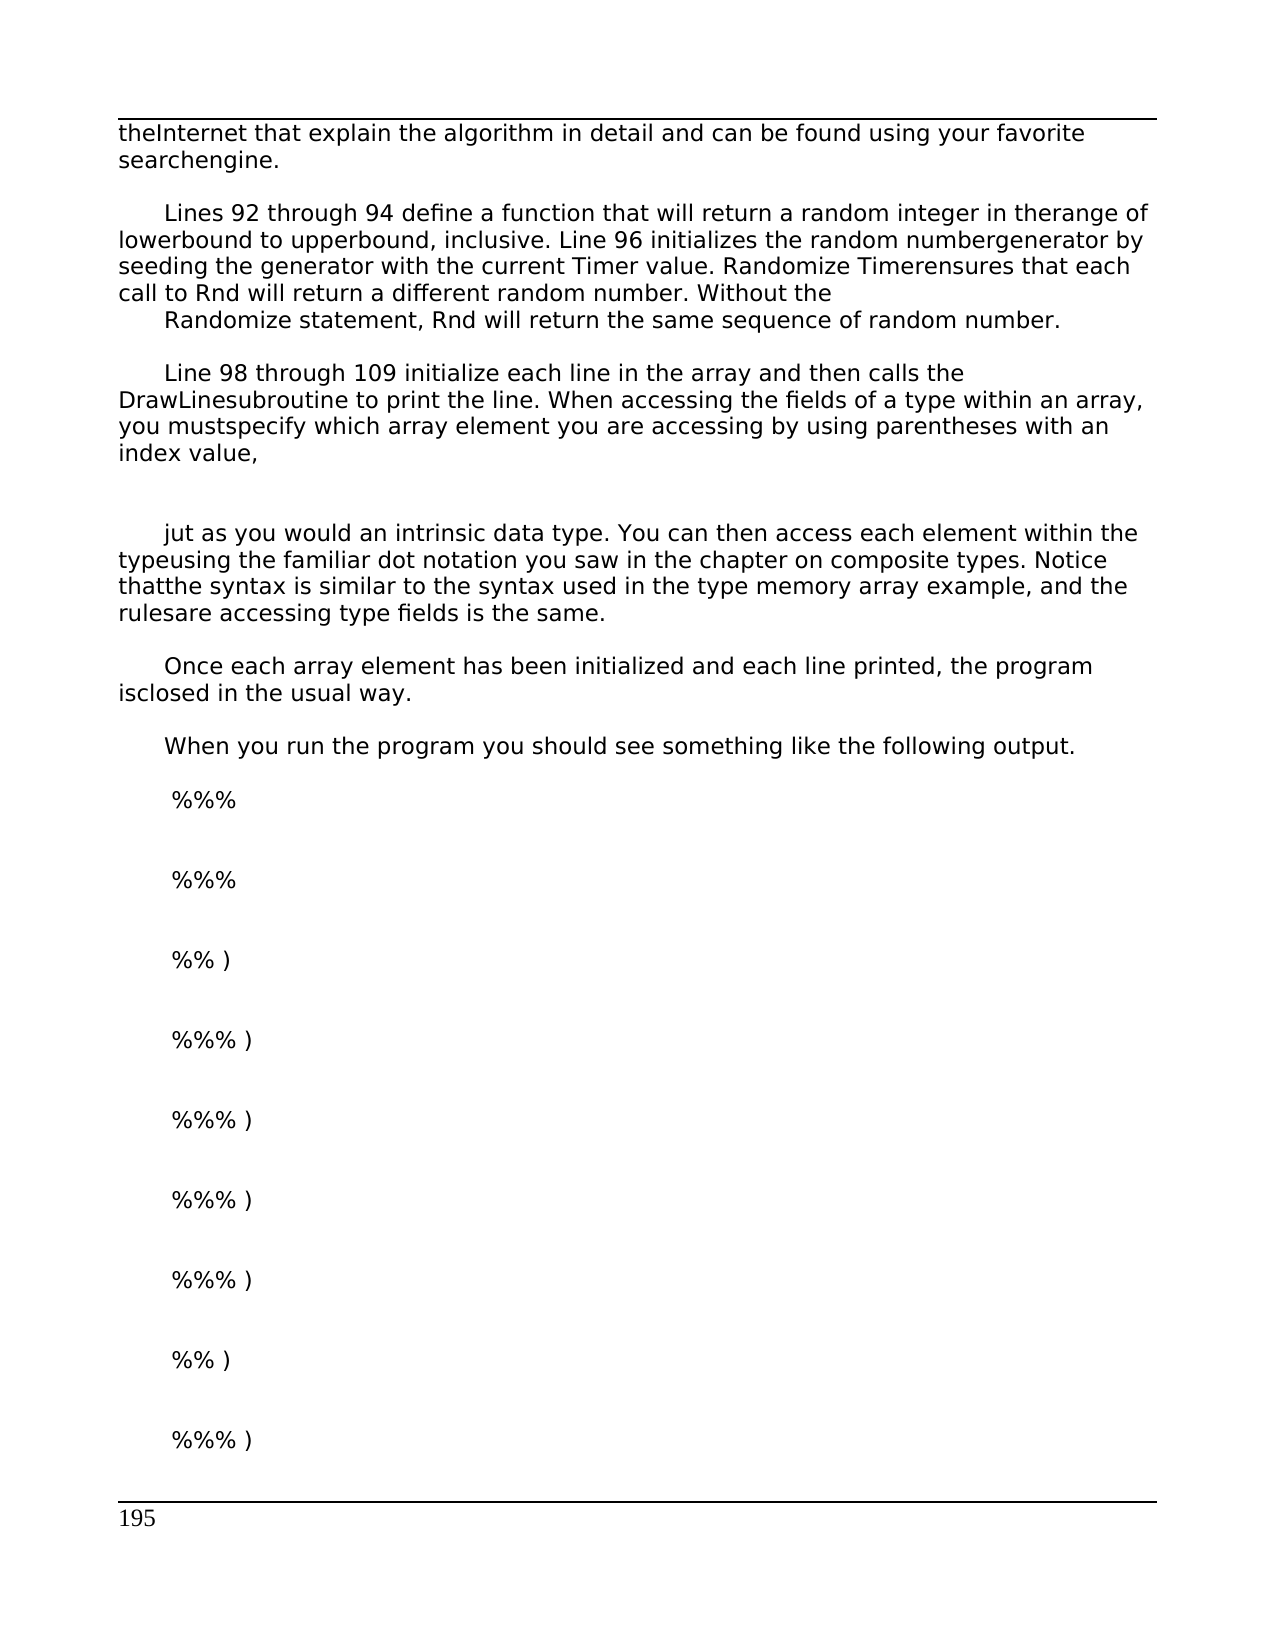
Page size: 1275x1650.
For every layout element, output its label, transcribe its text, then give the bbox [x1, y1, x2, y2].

text %%% [118, 787, 1157, 813]
text When you run the program you should see something like the following output. [118, 733, 1157, 760]
text %%% ) [118, 1427, 1157, 1453]
text %% ) [118, 947, 1157, 973]
text theInternet that explain the algorithm in detail and can be found using your favorite searchengine. [118, 120, 1157, 173]
text Lines 92 through 94 define a function that will return a random integer in therange of lowerbound to upperbound, inclusive. Line 96 initializes the random numbergenerator by seeding the generator with the current Timer value. Randomize Timerensures that each call to Rnd will return a different random number. Without the [118, 200, 1157, 307]
text Randomize statement, Rnd will return the same sequence of random number. [118, 307, 1157, 333]
text %%% ) [118, 1187, 1157, 1213]
text %%% ) [118, 1027, 1157, 1053]
text %%% [118, 867, 1157, 893]
text %% ) [118, 1347, 1157, 1373]
text %%% ) [118, 1267, 1157, 1293]
text jut as you would an intrinsic data type. You can then access each element within the typeusing the familiar dot notation you saw in the chapter on composite types. Notice thatthe syntax is similar to the syntax used in the type memory array example, and the rulesare accessing type fields is the same. [118, 520, 1157, 627]
text Once each array element has been initialized and each line printed, the program isclosed in the usual way. [118, 653, 1157, 707]
text %%% ) [118, 1107, 1157, 1133]
text Line 98 through 109 initialize each line in the array and then calls the DrawLinesubroutine to print the line. When accessing the fields of a type within an array, you mustspecify which array element you are accessing by using parentheses with an index value, [118, 360, 1157, 467]
